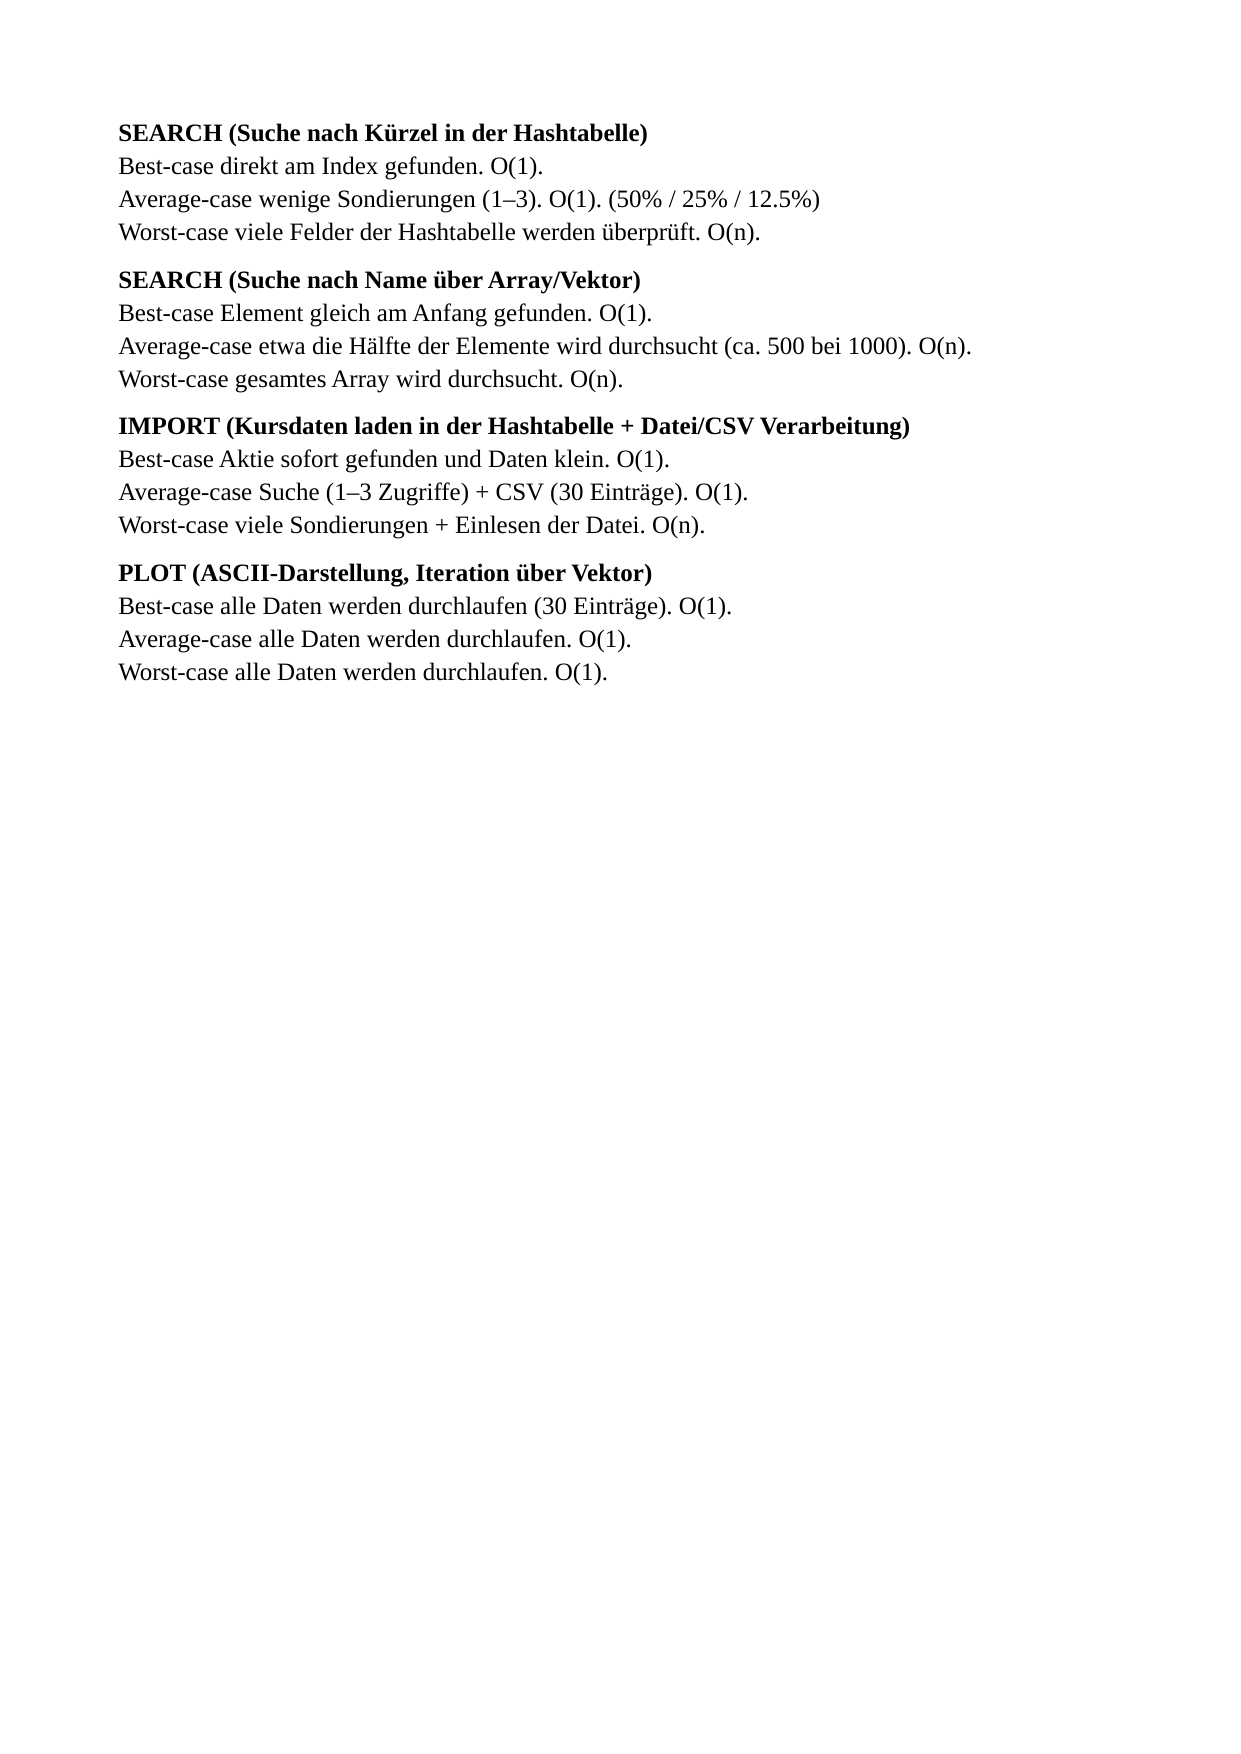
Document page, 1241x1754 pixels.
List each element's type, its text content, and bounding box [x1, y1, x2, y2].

text SEARCH (Suche nach Kürzel in der Hashtabelle) Best-case direkt am Index gefunden. O(1). Average-case wenige Sondierungen (1–3). O(1). (50% / 25% / 12.5%) Worst-case viele Felder der Hashtabelle werden überprüft. O(n). [118, 118, 1122, 246]
text IMPORT (Kursdaten laden in der Hashtabelle + Datei/CSV Verarbeitung) Best-case Aktie sofort gefunden und Daten klein. O(1). Average-case Suche (1–3 Zugriffe) + CSV (30 Einträge). O(1). Worst-case viele Sondierungen + Einlesen der Datei. O(n). [118, 411, 1122, 539]
text SEARCH (Suche nach Name über Array/Vektor) Best-case Element gleich am Anfang gefunden. O(1). Average-case etwa die Hälfte der Elemente wird durchsucht (ca. 500 bei 1000). O(n). Worst-case gesamtes Array wird durchsucht. O(n). [118, 265, 1122, 393]
text PLOT (ASCII-Darstellung, Iteration über Vektor) Best-case alle Daten werden durchlaufen (30 Einträge). O(1). Average-case alle Daten werden durchlaufen. O(1). Worst-case alle Daten werden durchlaufen. O(1). [118, 558, 1122, 686]
